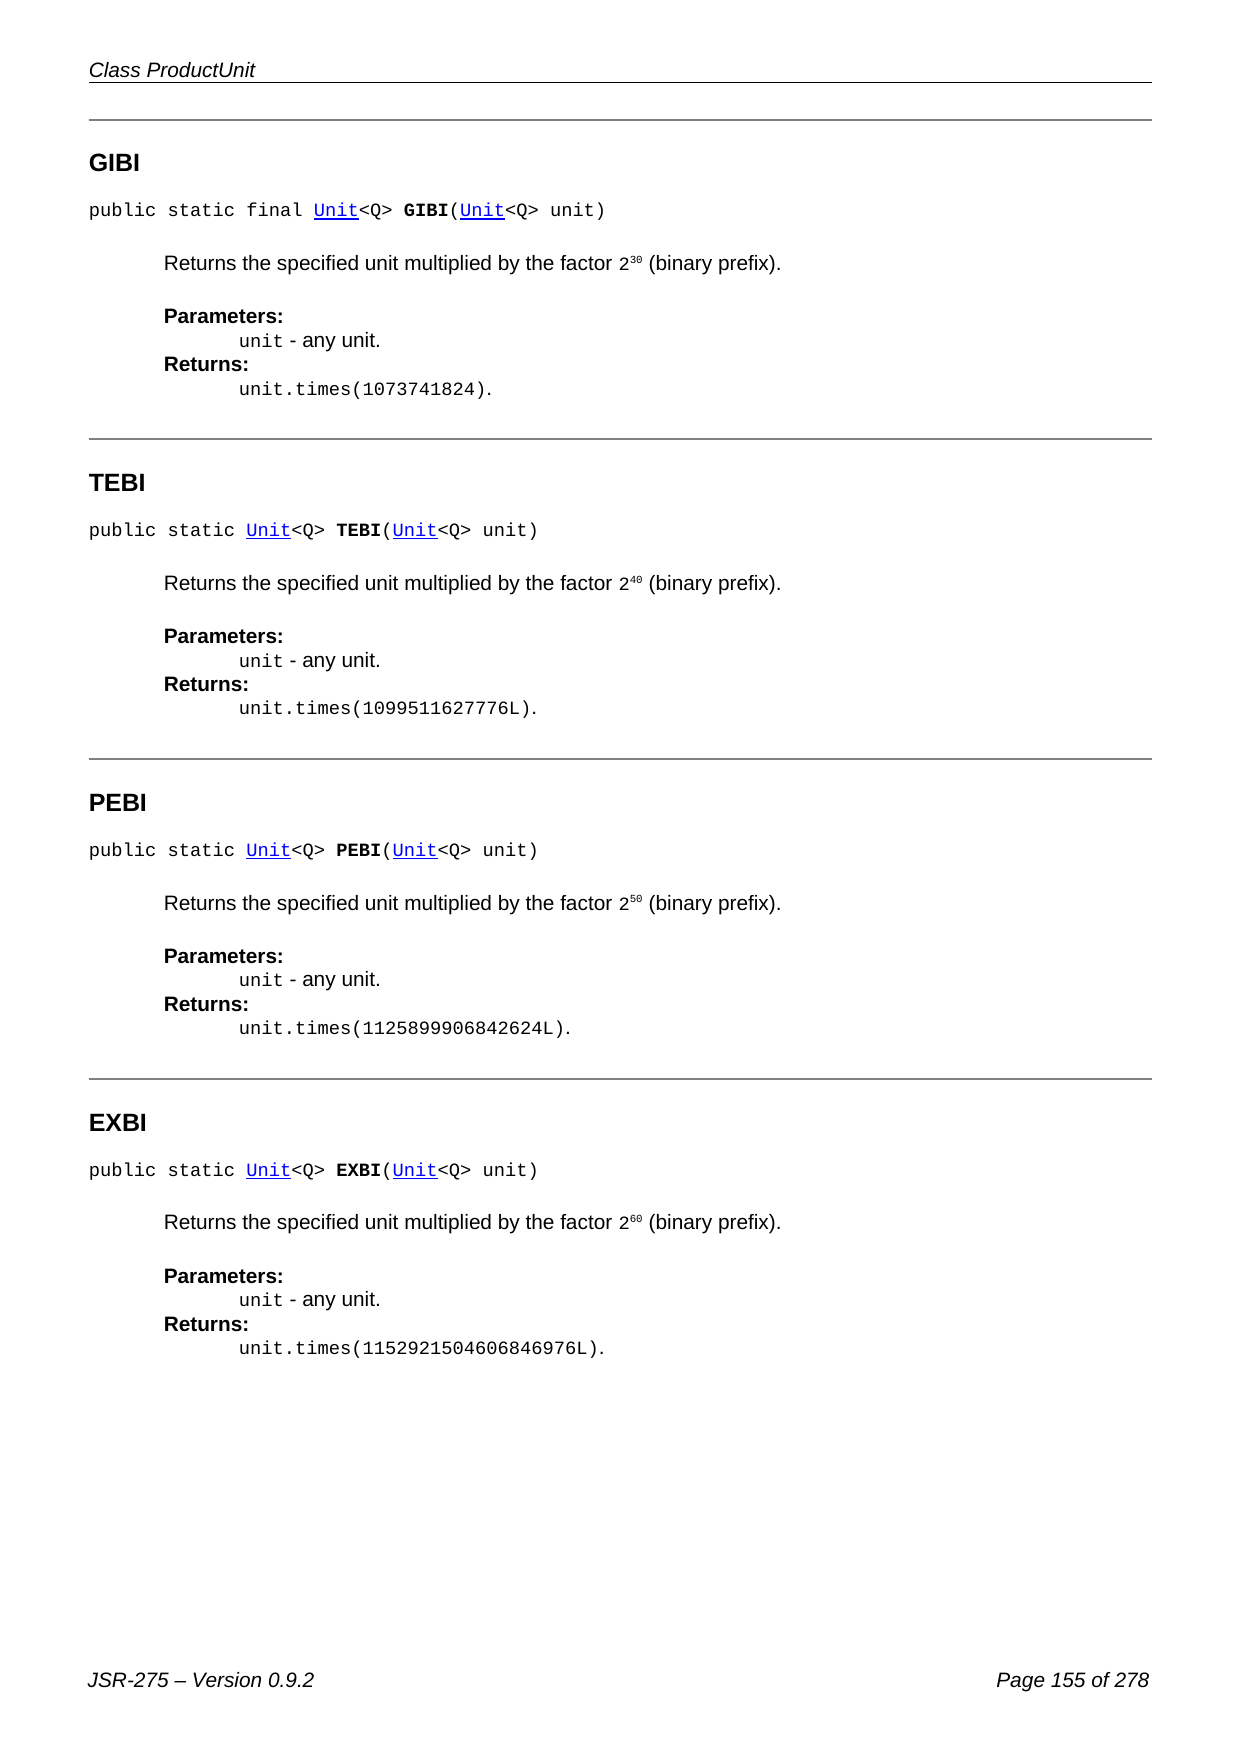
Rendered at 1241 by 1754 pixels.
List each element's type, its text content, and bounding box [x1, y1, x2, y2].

text unit - any unit. [238, 328, 1152, 353]
text Returns: [163, 992, 1152, 1016]
text unit.times(1099511627776L). [238, 696, 1152, 720]
text Returns the specified unit multiplied by the factor 230 (binary prefix). [163, 251, 1152, 276]
text Parameters: [163, 625, 1152, 648]
text public static Unit<Q> PEBI(Unit<Q> unit) [88, 841, 1152, 862]
text Parameters: [163, 305, 1152, 328]
text Returns: [163, 673, 1152, 696]
text public static Unit<Q> EXBI(Unit<Q> unit) [88, 1160, 1152, 1182]
text unit - any unit. [238, 1288, 1152, 1312]
text Returns the specified unit multiplied by the factor 250 (binary prefix). [163, 891, 1152, 916]
text public static Unit<Q> TEBI(Unit<Q> unit) [88, 521, 1152, 542]
text Returns: [163, 353, 1152, 376]
text Returns the specified unit multiplied by the factor 260 (binary prefix). [163, 1211, 1152, 1235]
text unit - any unit. [238, 968, 1152, 992]
text Parameters: [163, 1264, 1152, 1288]
text public static final Unit<Q> GIBI(Unit<Q> unit) [88, 201, 1152, 222]
text unit.times(1152921504606846976L). [238, 1335, 1152, 1360]
text unit.times(1073741824). [238, 376, 1152, 401]
text Parameters: [163, 945, 1152, 968]
subtitle TEBI [88, 469, 1152, 497]
subtitle GIBI [88, 149, 1152, 177]
text Returns: [163, 1312, 1152, 1335]
text Returns the specified unit multiplied by the factor 240 (binary prefix). [163, 571, 1152, 596]
subtitle PEBI [88, 788, 1152, 816]
text unit.times(1125899906842624L). [238, 1016, 1152, 1040]
text unit - any unit. [238, 648, 1152, 673]
subtitle EXBI [88, 1108, 1152, 1136]
